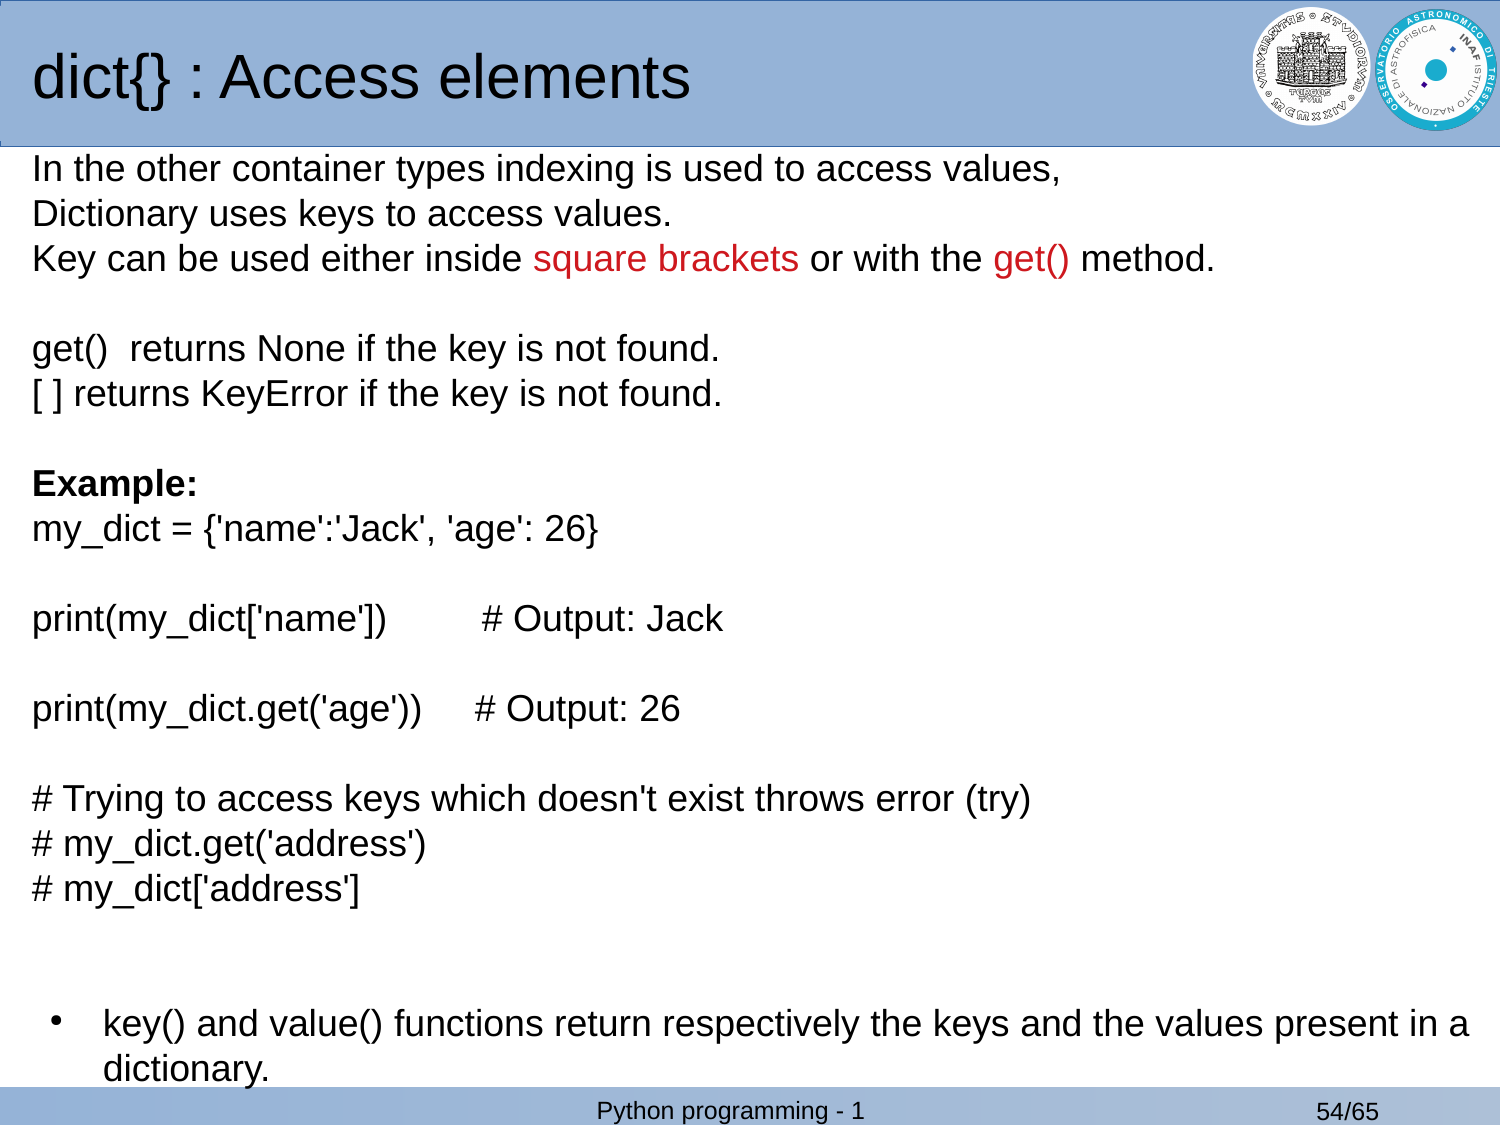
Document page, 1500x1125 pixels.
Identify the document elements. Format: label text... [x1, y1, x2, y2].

text_box dict{} : Access elements [0, 5, 1253, 141]
list In the other container types indexing is used to access values, Dictionary uses keys to access values. Key can be used either inside square brackets or with the get() method. get() returns None if the key is not found. [ ] returns KeyError if the key is not found. Example: my_dict = {'name':'Jack', 'age': 26} print(my_dict['name']) # Output: Jack print(my_dict.get('age')) # Output: 26 # Trying to access keys which doesn't exist throws error (try) # my_dict.get('address') # my_dict['address'] key() and value() functions return respectively the keys and the values present in a dictionary. [17, 136, 1494, 1049]
picture [1253, 0, 1500, 156]
